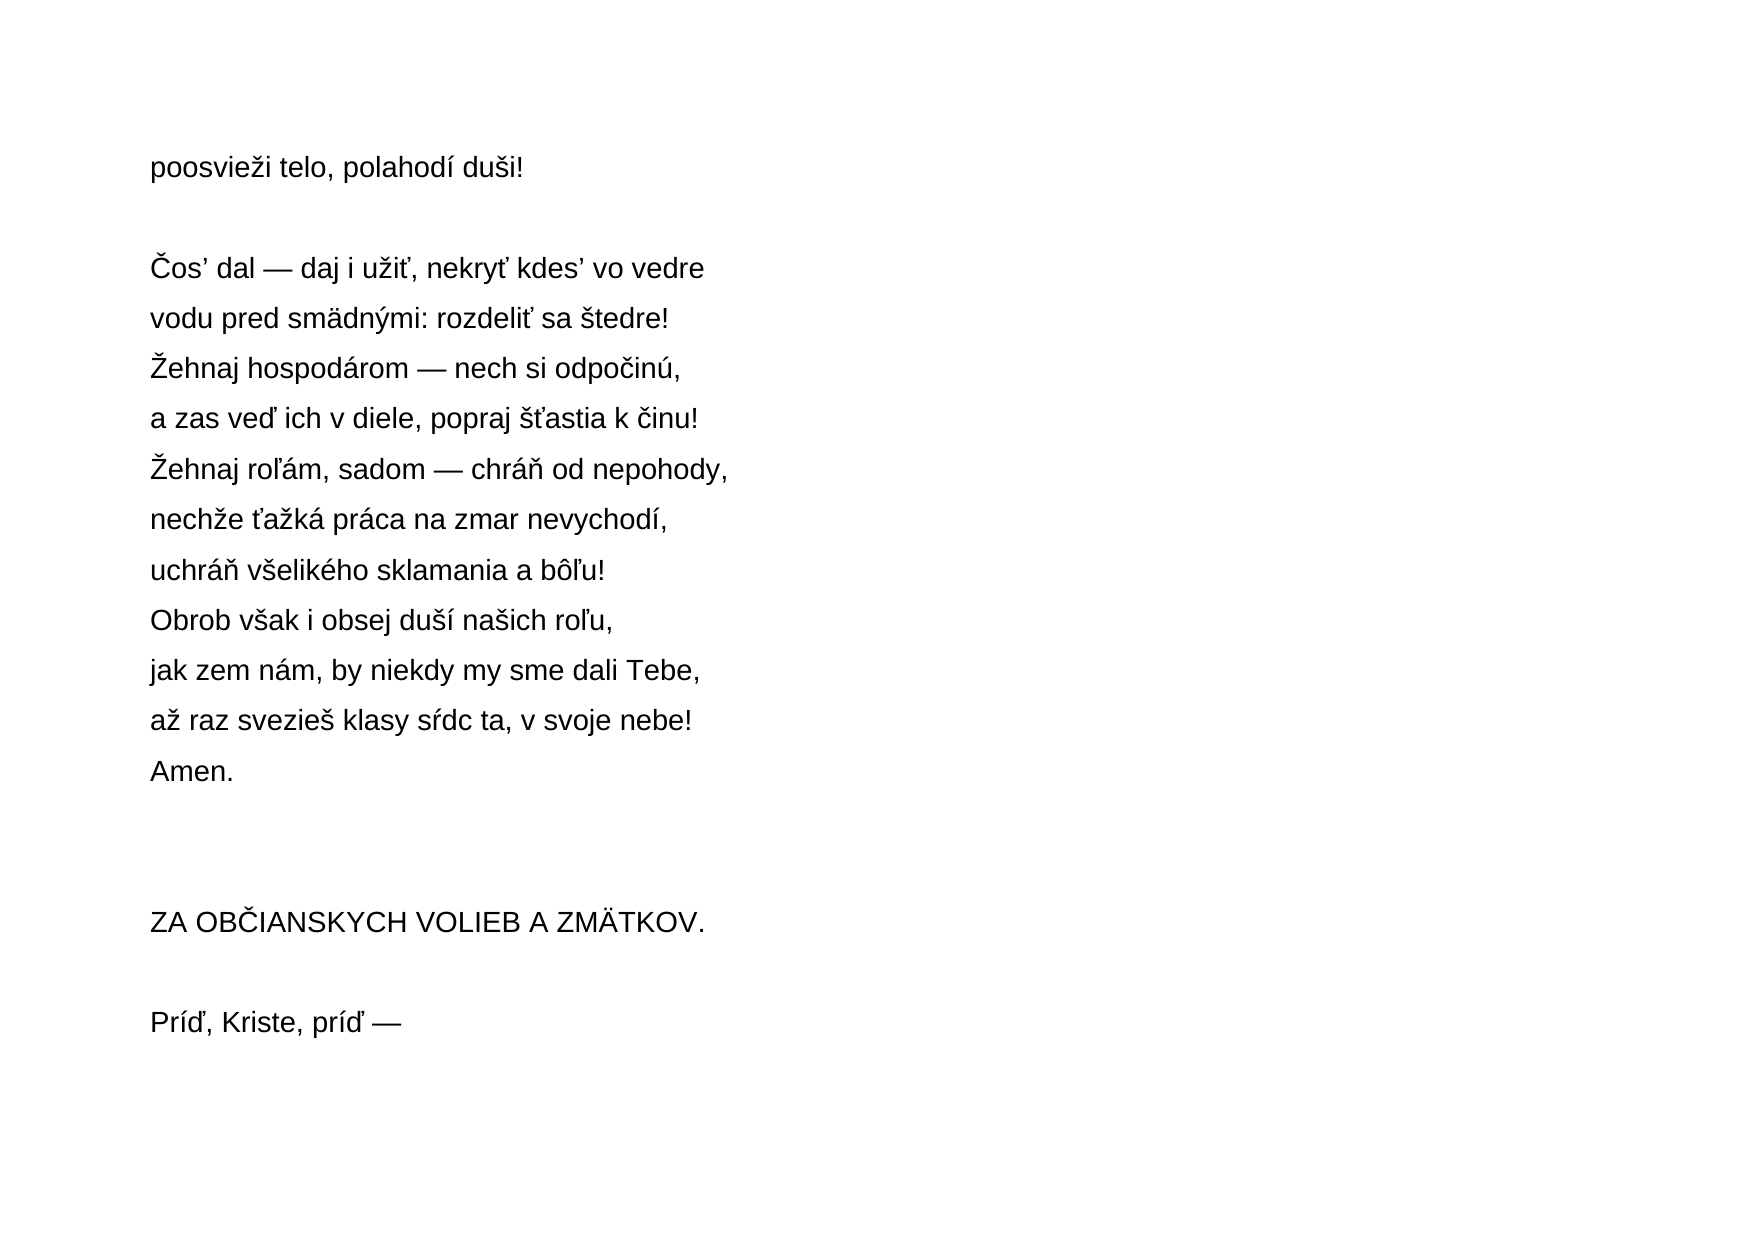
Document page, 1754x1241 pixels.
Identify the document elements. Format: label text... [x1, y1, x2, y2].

text poosvieži telo, polahodí duši! [150, 150, 1243, 183]
text až raz svezieš klasy sŕdc ta, v svoje nebe! [150, 703, 1243, 737]
text a zas veď ich v diele, popraj šťastia k činu! [150, 402, 1243, 435]
text uchráň všelikého sklamania a bôľu! [150, 552, 1243, 586]
text Amen. [150, 754, 1243, 787]
text jak zem nám, by niekdy my sme dali Tebe, [150, 653, 1243, 687]
text Obrob však i obsej duší našich roľu, [150, 603, 1243, 636]
text Žehnaj roľám, sadom — chráň od nepohody, [150, 452, 1243, 485]
text nechže ťažká práca na zmar nevychodí, [150, 502, 1243, 536]
subtitle ZA OBČIANSKYCH VOLIEB A ZMÄTKOV. [150, 905, 1243, 938]
text vodu pred smädnými: rozdeliť sa štedre! [150, 301, 1243, 334]
text Žehnaj hospodárom — nech si odpočinú, [150, 351, 1243, 385]
text Príď, Kriste, príď — [150, 1005, 1243, 1039]
text Čos’ dal — daj i užiť, nekryť kdes’ vo vedre [150, 251, 1243, 284]
